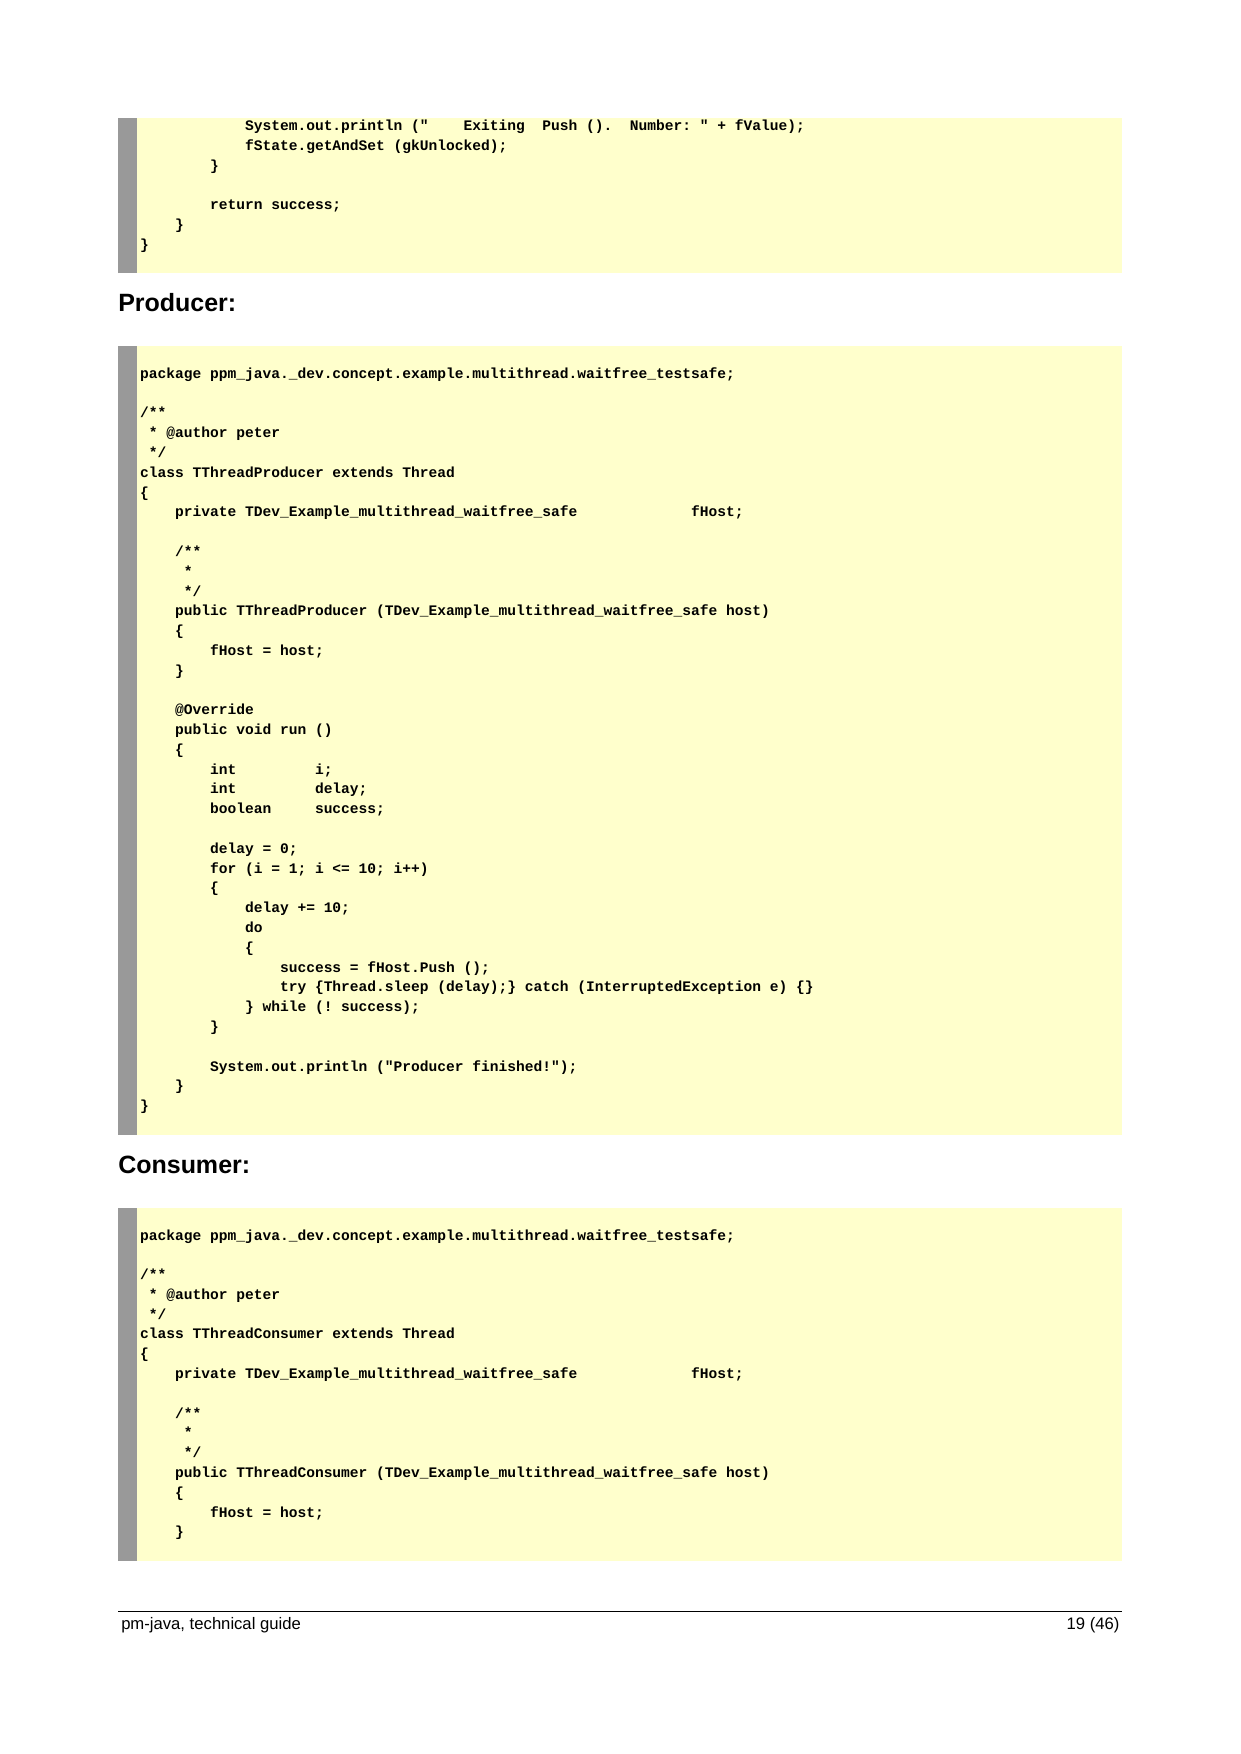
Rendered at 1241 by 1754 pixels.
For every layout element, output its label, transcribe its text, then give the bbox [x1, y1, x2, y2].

list /** [137, 1406, 1122, 1422]
list fState.getAndSet (gkUnlocked); [137, 138, 1122, 154]
list } [137, 1524, 1122, 1541]
list /** [137, 406, 1122, 422]
list private TDev_Example_multithread_waitfree_safe fHost; [137, 505, 1122, 521]
list * [137, 1426, 1122, 1442]
list class TThreadConsumer extends Thread [137, 1327, 1122, 1343]
list { [137, 940, 1122, 957]
list { [137, 1485, 1122, 1502]
list } [137, 663, 1122, 679]
list System.out.println ("Producer finished!"); [137, 1059, 1122, 1075]
list } [137, 237, 1122, 253]
text Producer: [118, 289, 1122, 317]
list } [137, 1079, 1122, 1095]
list { [137, 1346, 1122, 1363]
list } [137, 1019, 1122, 1036]
list success = fHost.Push (); [137, 960, 1122, 976]
list package ppm_java._dev.concept.example.multithread.waitfree_testsafe; [137, 366, 1122, 383]
list int delay; [137, 782, 1122, 798]
list try {Thread.sleep (delay);} catch (InterruptedException e) {} [137, 980, 1122, 996]
list } [137, 217, 1122, 234]
list fHost = host; [137, 1505, 1122, 1521]
list public TThreadProducer (TDev_Example_multithread_waitfree_safe host) [137, 604, 1122, 620]
list return success; [137, 197, 1122, 214]
list */ [137, 445, 1122, 462]
list { [137, 742, 1122, 759]
list */ [137, 1307, 1122, 1323]
list /** [137, 1267, 1122, 1284]
text Consumer: [118, 1151, 1122, 1178]
list * [137, 564, 1122, 581]
list int i; [137, 762, 1122, 778]
list */ [137, 584, 1122, 600]
list { [137, 623, 1122, 640]
list */ [137, 1445, 1122, 1462]
list @Override [137, 703, 1122, 719]
list delay += 10; [137, 901, 1122, 917]
list } [137, 158, 1122, 174]
list public void run () [137, 722, 1122, 739]
list package ppm_java._dev.concept.example.multithread.waitfree_testsafe; [137, 1228, 1122, 1244]
list class TThreadProducer extends Thread [137, 465, 1122, 482]
list public TThreadConsumer (TDev_Example_multithread_waitfree_safe host) [137, 1465, 1122, 1482]
list boolean success; [137, 802, 1122, 818]
list System.out.println (" Exiting Push (). Number: " + fValue); [137, 118, 1122, 135]
list } while (! success); [137, 999, 1122, 1016]
list do [137, 920, 1122, 937]
list private TDev_Example_multithread_waitfree_safe fHost; [137, 1366, 1122, 1383]
list for (i = 1; i <= 10; i++) [137, 861, 1122, 877]
list { [137, 881, 1122, 897]
list delay = 0; [137, 841, 1122, 858]
list * @author peter [137, 1287, 1122, 1304]
list * @author peter [137, 426, 1122, 442]
list } [137, 1098, 1122, 1115]
list { [137, 485, 1122, 501]
list /** [137, 544, 1122, 561]
list fHost = host; [137, 643, 1122, 660]
